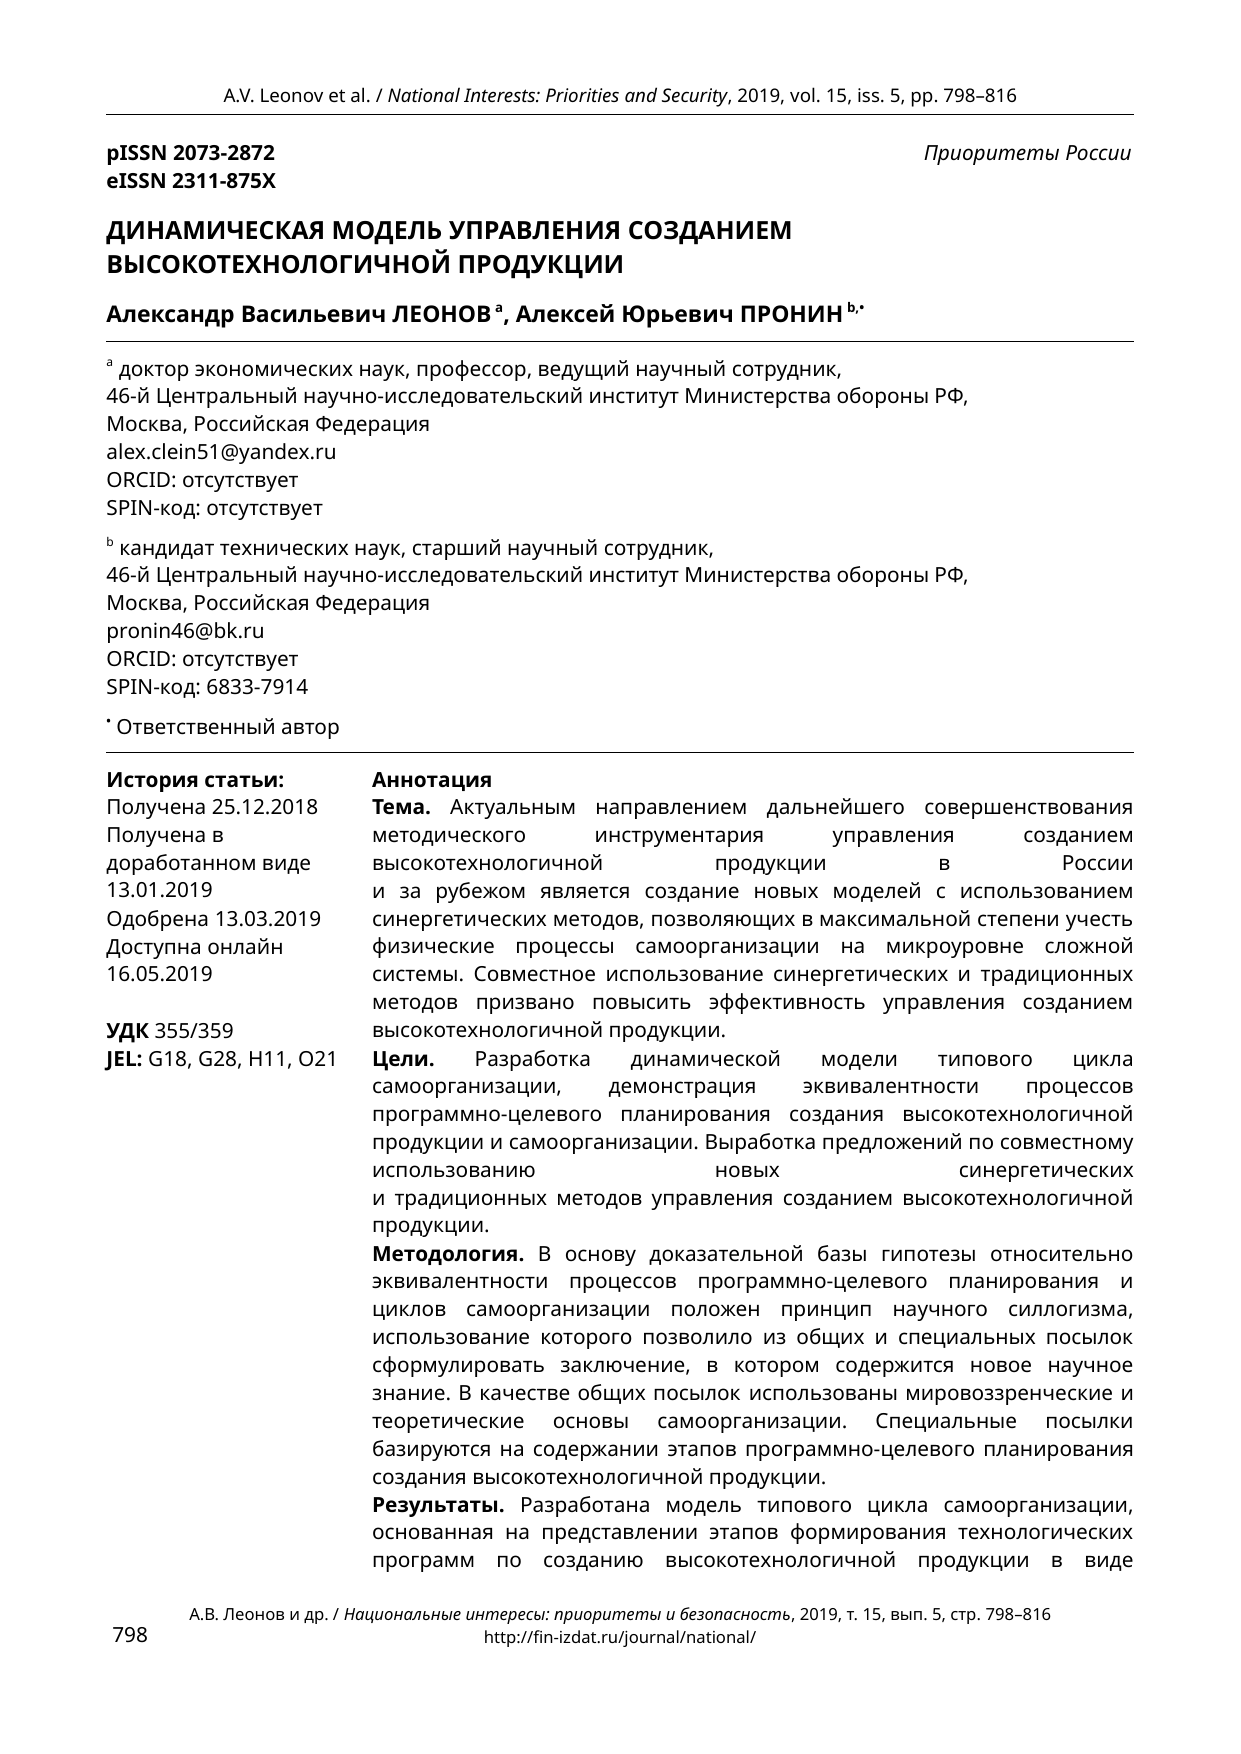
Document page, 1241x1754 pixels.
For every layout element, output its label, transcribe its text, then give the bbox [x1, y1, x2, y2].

table_cell Аннотация Тема. Актуальным направлением дальнейшего совершенствования методического инструментария управления созданием высокотехнологичной продукции в России и за рубежом является создание новых моделей с использованием синергетических методов, позволяющих в максимальной степени учесть физические процессы самоорганизации на микроуровне сложной системы. Совместное использование синергетических и традиционных методов призвано повысить эффективность управления созданием высокотехнологичной продукции. Цели. Разработка динамической модели типового цикла самоорганизации, демонстрация эквивалентности процессов программно-целевого планирования создания высокотехнологичной продукции и самоорганизации. Выработка предложений по совместному использованию новых синергетических и традиционных методов управления созданием высокотехнологичной продукции. Методология. В основу доказательной базы гипотезы относительно эквивалентности процессов программно-целевого планирования и циклов самоорганизации положен принцип научного силлогизма, использование которого позволило из общих и специальных посылок сформулировать заключение, в котором содержится новое научное знание. В качестве общих посылок использованы мировоззренческие и теоретические основы самоорганизации. Специальные посылки базируются на содержании этапов программно-целевого планирования создания высокотехнологичной продукции. Результаты. Разработана модель типового цикла самоорганизации, основанная на представлении этапов формирования технологических программ по созданию высокотехнологичной продукции в виде [372, 753, 1134, 1583]
table_header a доктор экономических наук, профессор, ведущий научный сотрудник, 46-й Центральный научно-исследовательский институт Министерства обороны РФ, Москва, Российская Федерация alex.clein51@yandex.ru ORCID: отсутствует SPIN-код: отсутствует b кандидат технических наук, старший научный сотрудник, 46-й Центральный научно-исследовательский институт Министерства обороны РФ, Москва, Российская Федерация pronin46@bk.ru ORCID: отсутствует SPIN-код: 6833-7914 • Ответственный автор [106, 342, 1134, 752]
subtitle ДИНАМИЧЕСКАЯ МОДЕЛЬ УПРАВЛЕНИЯ СОЗДАНИЕМ ВЫСОКОТЕХНОЛОГИЧНОЙ ПРОДУКЦИИ [106, 212, 1134, 281]
table_header pISSN 2073-2872 eISSN 2311-875X [106, 132, 620, 201]
table_header Приоритеты России [620, 132, 1134, 201]
text Александр Васильевич ЛЕОНОВ a, Алексей Юрьевич ПРОНИН b,• [106, 298, 1134, 329]
table_cell История статьи: Получена 25.12.2018 Получена в доработанном виде 13.01.2019 Одобрена 13.03.2019 Доступна онлайн 16.05.2019 УДК 355/359 JEL: G18, G28, H11, O21 [106, 753, 372, 1583]
